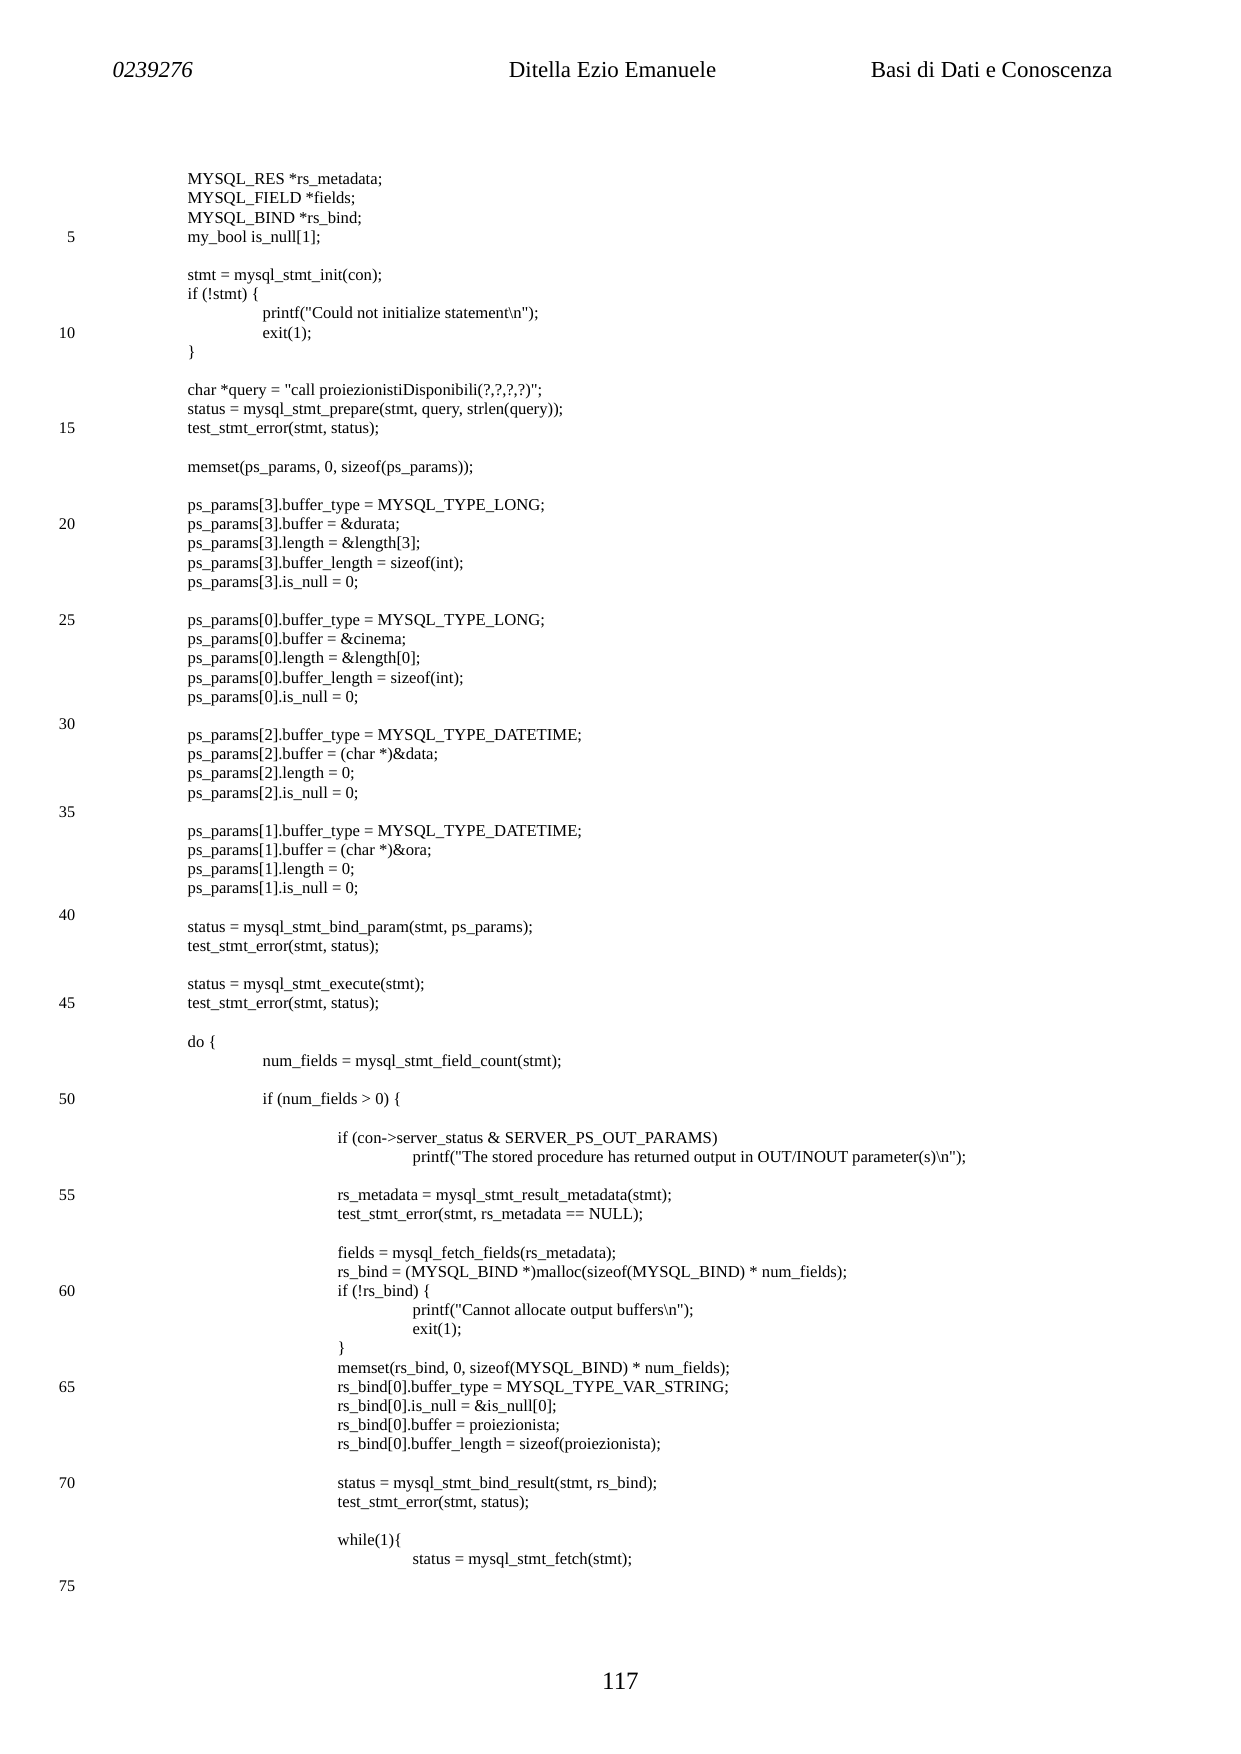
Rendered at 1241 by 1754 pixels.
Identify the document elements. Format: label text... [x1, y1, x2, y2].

text if (con->server_status & SERVER_PS_OUT_PARAMS) [112, 1127, 1128, 1147]
text status = mysql_stmt_prepare(stmt, query, strlen(query)); [112, 399, 1128, 418]
text memset(ps_params, 0, sizeof(ps_params)); [112, 457, 1128, 476]
text status = mysql_stmt_fetch(stmt); [112, 1549, 1128, 1568]
text ps_params[1].buffer = (char *)&ora; [112, 840, 1128, 859]
text MYSQL_BIND *rs_bind; [112, 207, 1128, 227]
text ps_params[0].buffer_length = sizeof(int); [112, 667, 1128, 687]
text test_stmt_error(stmt, status); [112, 936, 1128, 955]
text if (!rs_bind) { [112, 1281, 1128, 1300]
text rs_metadata = mysql_stmt_result_metadata(stmt); [112, 1185, 1128, 1204]
text status = mysql_stmt_execute(stmt); [112, 974, 1128, 993]
text ps_params[3].buffer_length = sizeof(int); [112, 552, 1128, 572]
text MYSQL_FIELD *fields; [112, 188, 1128, 207]
text char *query = "call proiezionistiDisponibili(?,?,?,?)"; [112, 380, 1128, 399]
text ps_params[3].buffer = &durata; [112, 514, 1128, 533]
text ps_params[1].is_null = 0; [112, 878, 1128, 897]
text test_stmt_error(stmt, status); [112, 1492, 1128, 1511]
text rs_bind[0].buffer_length = sizeof(proiezionista); [112, 1434, 1128, 1453]
text ps_params[0].buffer_type = MYSQL_TYPE_LONG; [112, 610, 1128, 629]
text rs_bind[0].is_null = &is_null[0]; [112, 1396, 1128, 1415]
text printf("Could not initialize statement\n"); [112, 303, 1128, 322]
text ps_params[2].buffer = (char *)&data; [112, 744, 1128, 763]
text test_stmt_error(stmt, status); [112, 993, 1128, 1012]
text while(1){ [112, 1530, 1128, 1549]
text } [112, 1338, 1128, 1357]
text stmt = mysql_stmt_init(con); [112, 265, 1128, 284]
text ps_params[0].length = &length[0]; [112, 648, 1128, 667]
text ps_params[1].length = 0; [112, 859, 1128, 878]
text fields = mysql_fetch_fields(rs_metadata); [112, 1242, 1128, 1262]
text rs_bind[0].buffer_type = MYSQL_TYPE_VAR_STRING; [112, 1377, 1128, 1396]
text memset(rs_bind, 0, sizeof(MYSQL_BIND) * num_fields); [112, 1357, 1128, 1377]
text } [112, 342, 1128, 361]
text printf("Cannot allocate output buffers\n"); [112, 1300, 1128, 1319]
text MYSQL_RES *rs_metadata; [112, 169, 1128, 188]
text status = mysql_stmt_bind_result(stmt, rs_bind); [112, 1472, 1128, 1492]
text status = mysql_stmt_bind_param(stmt, ps_params); [112, 917, 1128, 936]
text if (!stmt) { [112, 284, 1128, 303]
text ps_params[2].is_null = 0; [112, 782, 1128, 802]
text ps_params[1].buffer_type = MYSQL_TYPE_DATETIME; [112, 821, 1128, 840]
text do { [112, 1032, 1128, 1051]
text num_fields = mysql_stmt_field_count(stmt); [112, 1051, 1128, 1070]
text ps_params[0].is_null = 0; [112, 687, 1128, 706]
text exit(1); [112, 1319, 1128, 1338]
text exit(1); [112, 322, 1128, 342]
text test_stmt_error(stmt, status); [112, 418, 1128, 437]
text rs_bind[0].buffer = proiezionista; [112, 1415, 1128, 1434]
text my_bool is_null[1]; [112, 227, 1128, 246]
text ps_params[2].buffer_type = MYSQL_TYPE_DATETIME; [112, 725, 1128, 744]
text if (num_fields > 0) { [112, 1089, 1128, 1108]
text ps_params[3].is_null = 0; [112, 572, 1128, 591]
text test_stmt_error(stmt, rs_metadata == NULL); [112, 1204, 1128, 1223]
text ps_params[0].buffer = &cinema; [112, 629, 1128, 648]
text printf("The stored procedure has returned output in OUT/INOUT parameter(s)\n"); [112, 1147, 1128, 1166]
text rs_bind = (MYSQL_BIND *)malloc(sizeof(MYSQL_BIND) * num_fields); [112, 1262, 1128, 1281]
text ps_params[3].buffer_type = MYSQL_TYPE_LONG; [112, 495, 1128, 514]
text ps_params[2].length = 0; [112, 763, 1128, 782]
text ps_params[3].length = &length[3]; [112, 533, 1128, 552]
